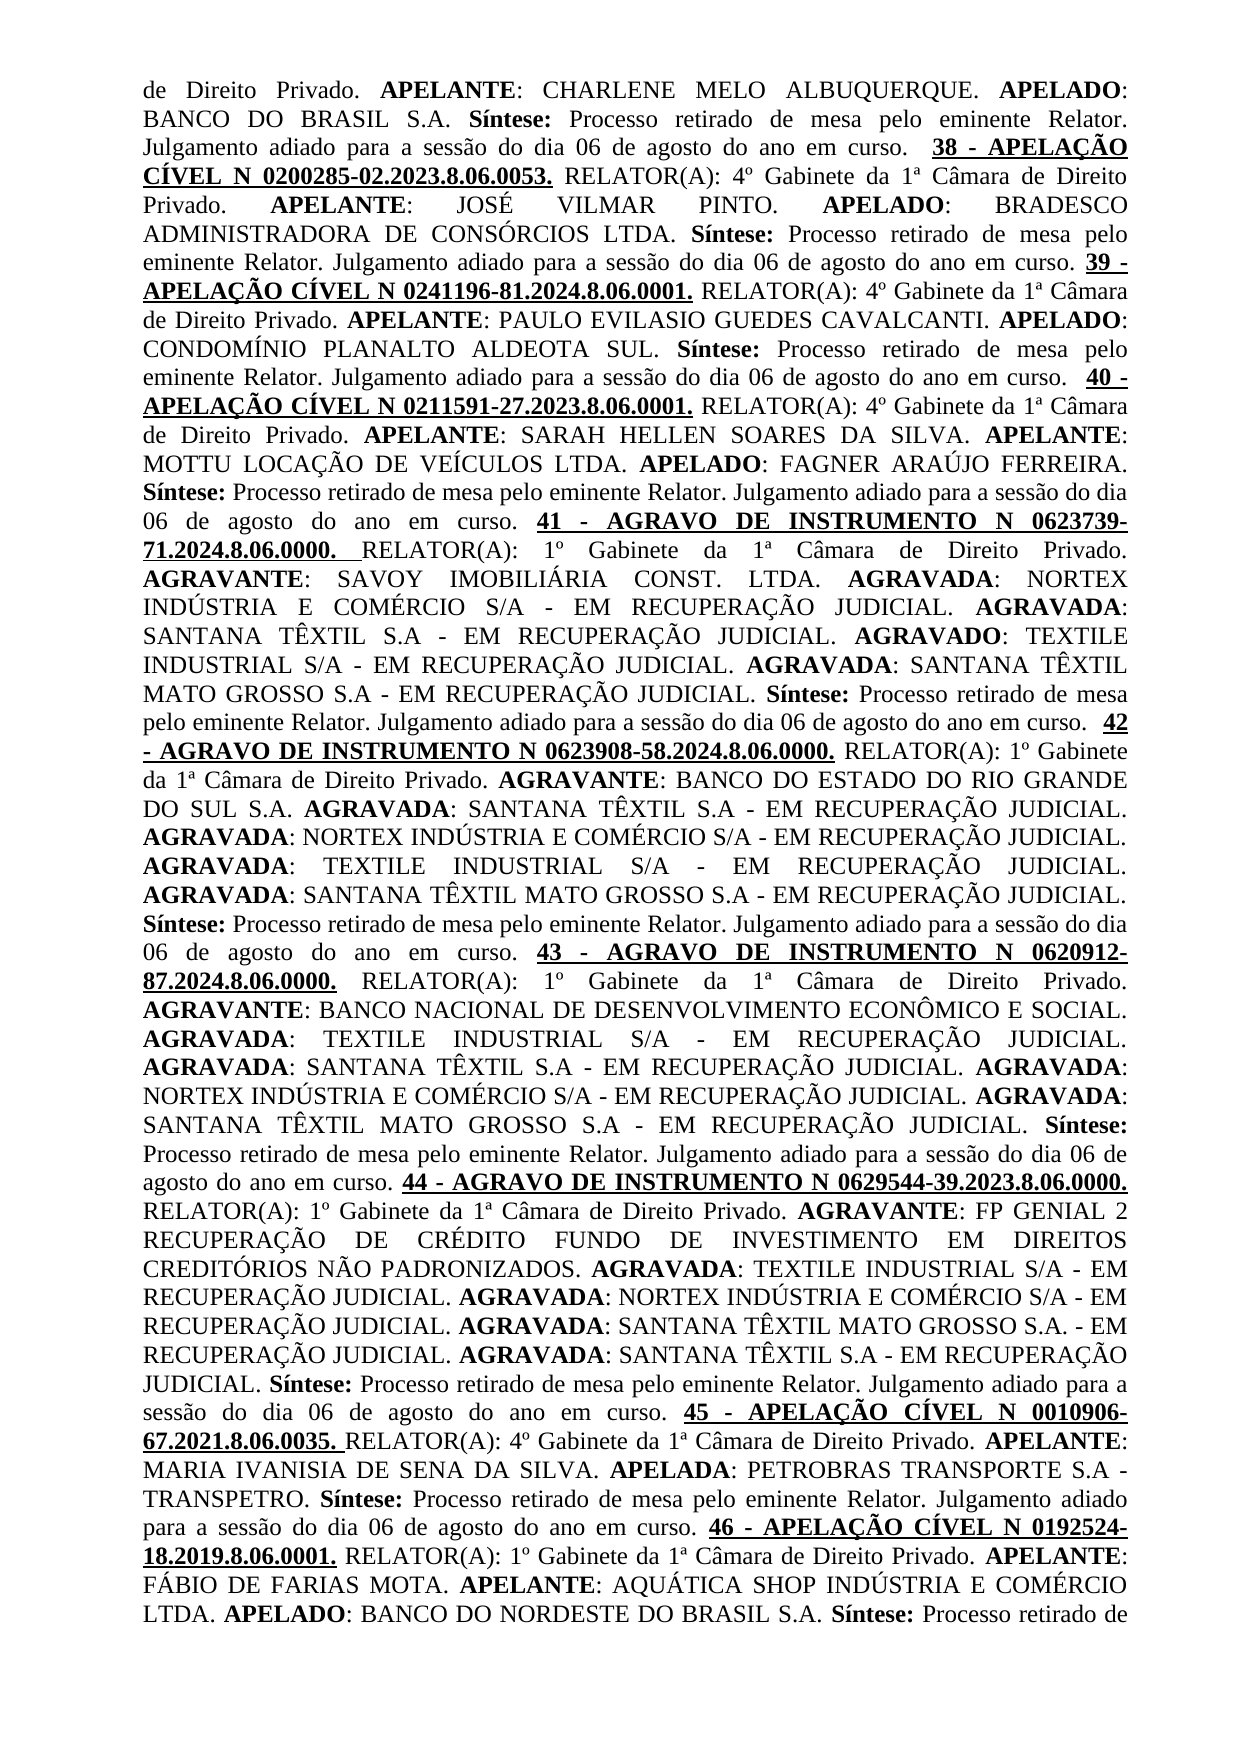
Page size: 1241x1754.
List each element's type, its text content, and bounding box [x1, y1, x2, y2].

text de Direito Privado. APELANTE: CHARLENE MELO ALBUQUERQUE. APELADO: BANCO DO BRASIL S.A. Síntese: Processo retirado de mesa pelo eminente Relator. Julgamento adiado para a sessão do dia 06 de agosto do ano em curso. 38 - APELAÇÃO CÍVEL N 0200285-02.2023.8.06.0053. RELATOR(A): 4º Gabinete da 1ª Câmara de Direito Privado. APELANTE: JOSÉ VILMAR PINTO. APELADO: BRADESCO ADMINISTRADORA DE CONSÓRCIOS LTDA. Síntese: Processo retirado de mesa pelo eminente Relator. Julgamento adiado para a sessão do dia 06 de agosto do ano em curso. 39 - APELAÇÃO CÍVEL N 0241196-81.2024.8.06.0001. RELATOR(A): 4º Gabinete da 1ª Câmara de Direito Privado. APELANTE: PAULO EVILASIO GUEDES CAVALCANTI. APELADO: CONDOMÍNIO PLANALTO ALDEOTA SUL. Síntese: Processo retirado de mesa pelo eminente Relator. Julgamento adiado para a sessão do dia 06 de agosto do ano em curso. 40 - APELAÇÃO CÍVEL N 0211591-27.2023.8.06.0001. RELATOR(A): 4º Gabinete da 1ª Câmara de Direito Privado. APELANTE: SARAH HELLEN SOARES DA SILVA. APELANTE: MOTTU LOCAÇÃO DE VEÍCULOS LTDA. APELADO: FAGNER ARAÚJO FERREIRA. Síntese: Processo retirado de mesa pelo eminente Relator. Julgamento adiado para a sessão do dia 06 de agosto do ano em curso. 41 - AGRAVO DE INSTRUMENTO N 0623739-71.2024.8.06.0000. RELATOR(A): 1º Gabinete da 1ª Câmara de Direito Privado. AGRAVANTE: SAVOY IMOBILIÁRIA CONST. LTDA. AGRAVADA: NORTEX INDÚSTRIA E COMÉRCIO S/A - EM RECUPERAÇÃO JUDICIAL. AGRAVADA: SANTANA TÊXTIL S.A - EM RECUPERAÇÃO JUDICIAL. AGRAVADO: TEXTILE INDUSTRIAL S/A - EM RECUPERAÇÃO JUDICIAL. AGRAVADA: SANTANA TÊXTIL MATO GROSSO S.A - EM RECUPERAÇÃO JUDICIAL. Síntese: Processo retirado de mesa pelo eminente Relator. Julgamento adiado para a sessão do dia 06 de agosto do ano em curso. 42 - AGRAVO DE INSTRUMENTO N 0623908-58.2024.8.06.0000. RELATOR(A): 1º Gabinete da 1ª Câmara de Direito Privado. AGRAVANTE: BANCO DO ESTADO DO RIO GRANDE DO SUL S.A. AGRAVADA: SANTANA TÊXTIL S.A - EM RECUPERAÇÃO JUDICIAL. AGRAVADA: NORTEX INDÚSTRIA E COMÉRCIO S/A - EM RECUPERAÇÃO JUDICIAL. AGRAVADA: TEXTILE INDUSTRIAL S/A - EM RECUPERAÇÃO JUDICIAL. AGRAVADA: SANTANA TÊXTIL MATO GROSSO S.A - EM RECUPERAÇÃO JUDICIAL. Síntese: Processo retirado de mesa pelo eminente Relator. Julgamento adiado para a sessão do dia 06 de agosto do ano em curso. 43 - AGRAVO DE INSTRUMENTO N 0620912-87.2024.8.06.0000. RELATOR(A): 1º Gabinete da 1ª Câmara de Direito Privado. AGRAVANTE: BANCO NACIONAL DE DESENVOLVIMENTO ECONÔMICO E SOCIAL. AGRAVADA: TEXTILE INDUSTRIAL S/A - EM RECUPERAÇÃO JUDICIAL. AGRAVADA: SANTANA TÊXTIL S.A - EM RECUPERAÇÃO JUDICIAL. AGRAVADA: NORTEX INDÚSTRIA E COMÉRCIO S/A - EM RECUPERAÇÃO JUDICIAL. AGRAVADA: SANTANA TÊXTIL MATO GROSSO S.A - EM RECUPERAÇÃO JUDICIAL. Síntese: Processo retirado de mesa pelo eminente Relator. Julgamento adiado para a sessão do dia 06 de agosto do ano em curso. 44 - AGRAVO DE INSTRUMENTO N 0629544-39.2023.8.06.0000. RELATOR(A): 1º Gabinete da 1ª Câmara de Direito Privado. AGRAVANTE: FP GENIAL 2 RECUPERAÇÃO DE CRÉDITO FUNDO DE INVESTIMENTO EM DIREITOS CREDITÓRIOS NÃO PADRONIZADOS. AGRAVADA: TEXTILE INDUSTRIAL S/A - EM RECUPERAÇÃO JUDICIAL. AGRAVADA: NORTEX INDÚSTRIA E COMÉRCIO S/A - EM RECUPERAÇÃO JUDICIAL. AGRAVADA: SANTANA TÊXTIL MATO GROSSO S.A. - EM RECUPERAÇÃO JUDICIAL. AGRAVADA: SANTANA TÊXTIL S.A - EM RECUPERAÇÃO JUDICIAL. Síntese: Processo retirado de mesa pelo eminente Relator. Julgamento adiado para a sessão do dia 06 de agosto do ano em curso. 45 - APELAÇÃO CÍVEL N 0010906-67.2021.8.06.0035. RELATOR(A): 4º Gabinete da 1ª Câmara de Direito Privado. APELANTE: MARIA IVANISIA DE SENA DA SILVA. APELADA: PETROBRAS TRANSPORTE S.A - TRANSPETRO. Síntese: Processo retirado de mesa pelo eminente Relator. Julgamento adiado para a sessão do dia 06 de agosto do ano em curso. 46 - APELAÇÃO CÍVEL N 0192524-18.2019.8.06.0001. RELATOR(A): 1º Gabinete da 1ª Câmara de Direito Privado. APELANTE: FÁBIO DE FARIAS MOTA. APELANTE: AQUÁTICA SHOP INDÚSTRIA E COMÉRCIO LTDA. APELADO: BANCO DO NORDESTE DO BRASIL S.A. Síntese: Processo retirado de [143, 75, 1128, 1627]
